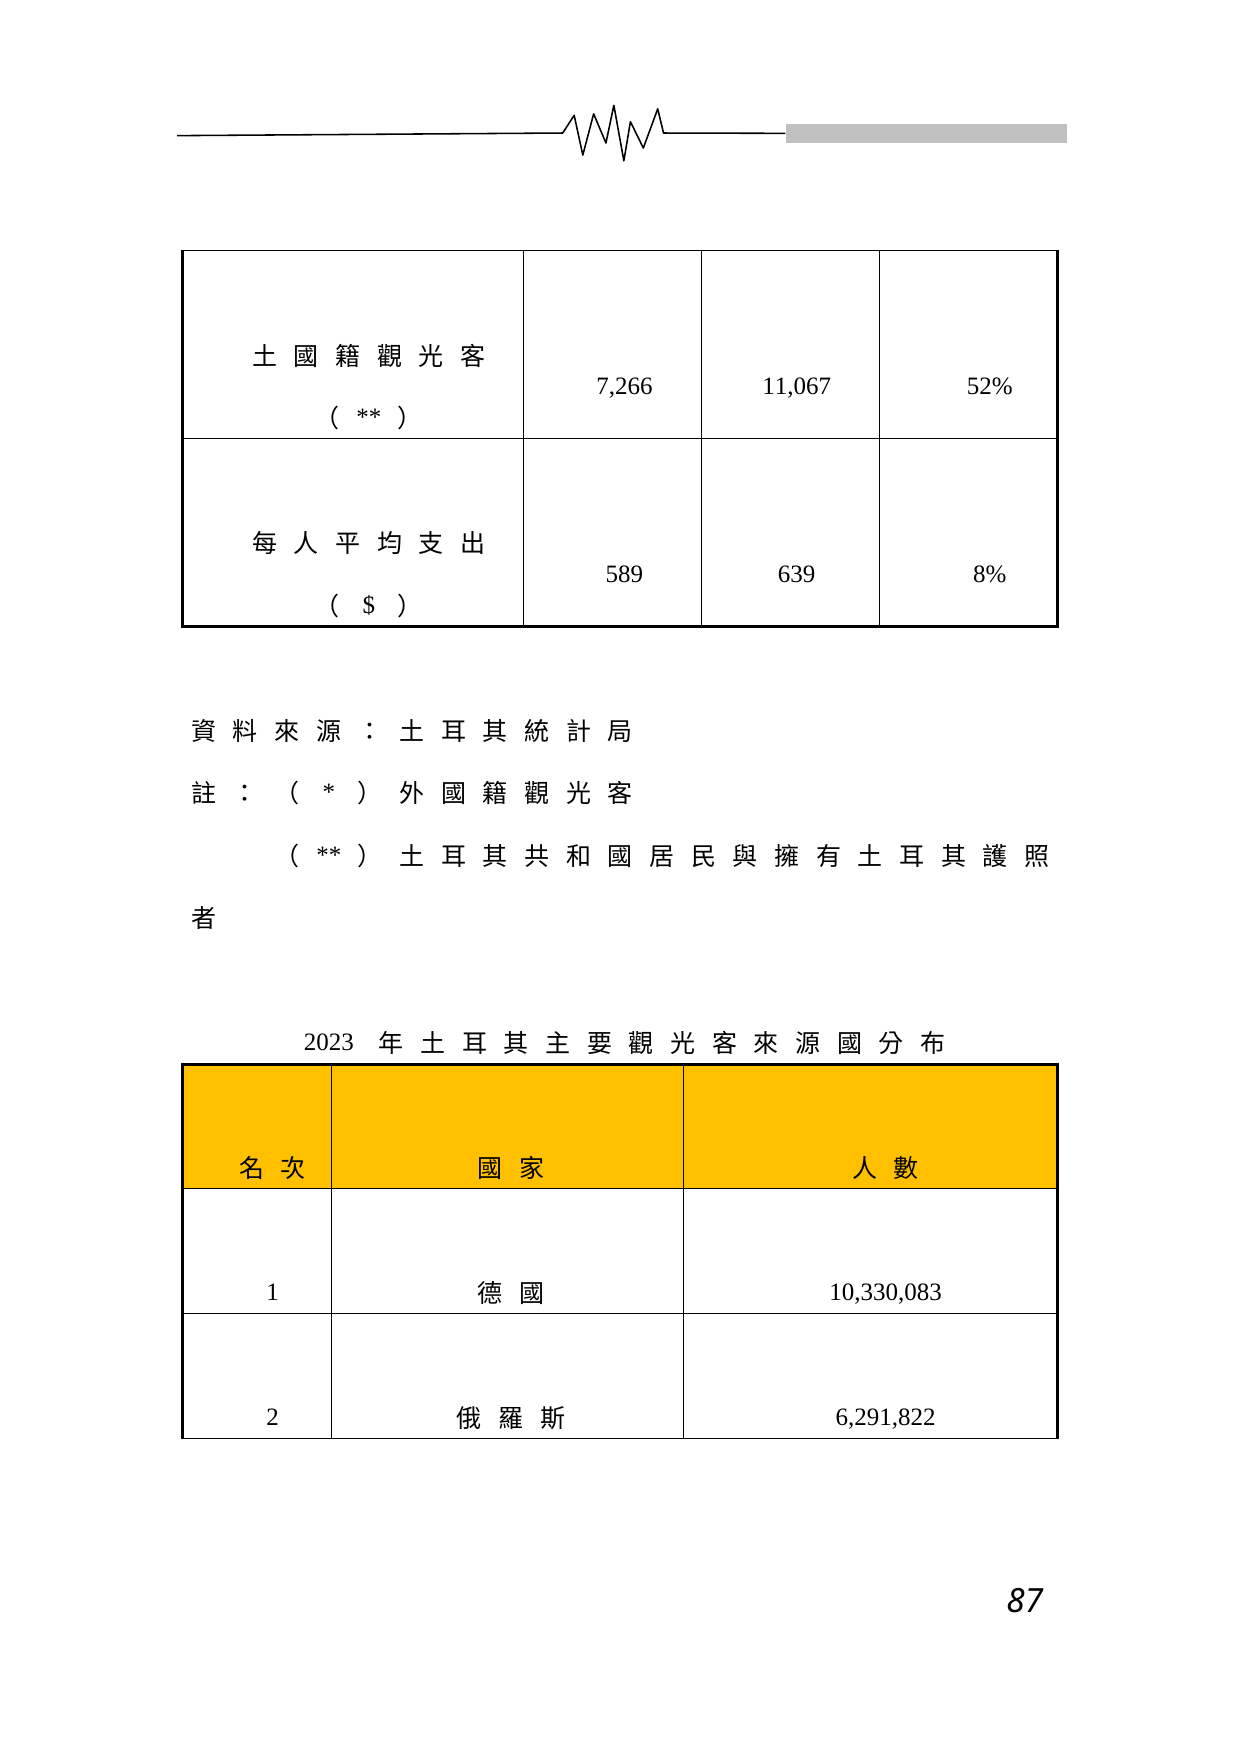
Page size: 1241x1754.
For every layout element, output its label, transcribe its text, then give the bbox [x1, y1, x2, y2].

table_cell 52% [880, 251, 1056, 438]
table_cell 每人平均支出（$） [184, 439, 523, 625]
table_cell 俄羅斯 [332, 1314, 683, 1438]
table_cell 589 [524, 439, 701, 625]
table_header 名次 [184, 1066, 331, 1188]
table_cell 7,266 [524, 251, 701, 438]
table_cell 6,291,822 [684, 1314, 1056, 1438]
table_cell 土國籍觀光客（**） [184, 251, 523, 438]
table_cell 11,067 [702, 251, 879, 438]
text 註：（*）外國籍觀光客 [183, 750, 1058, 813]
text 資料來源：土耳其統計局 [183, 688, 1058, 750]
table_cell 德國 [332, 1189, 683, 1313]
text （**）土耳其共和國居民與擁有土耳其護照者 [183, 813, 1058, 938]
table_header 國家 [332, 1066, 683, 1188]
table_cell 1 [184, 1189, 331, 1313]
text 2023年土耳其主要觀光客來源國分布 [183, 1000, 1058, 1063]
table_cell 2 [184, 1314, 331, 1438]
table_cell 8% [880, 439, 1056, 625]
table_header 人數 [684, 1066, 1056, 1188]
table_cell 10,330,083 [684, 1189, 1056, 1313]
table_cell 639 [702, 439, 879, 625]
